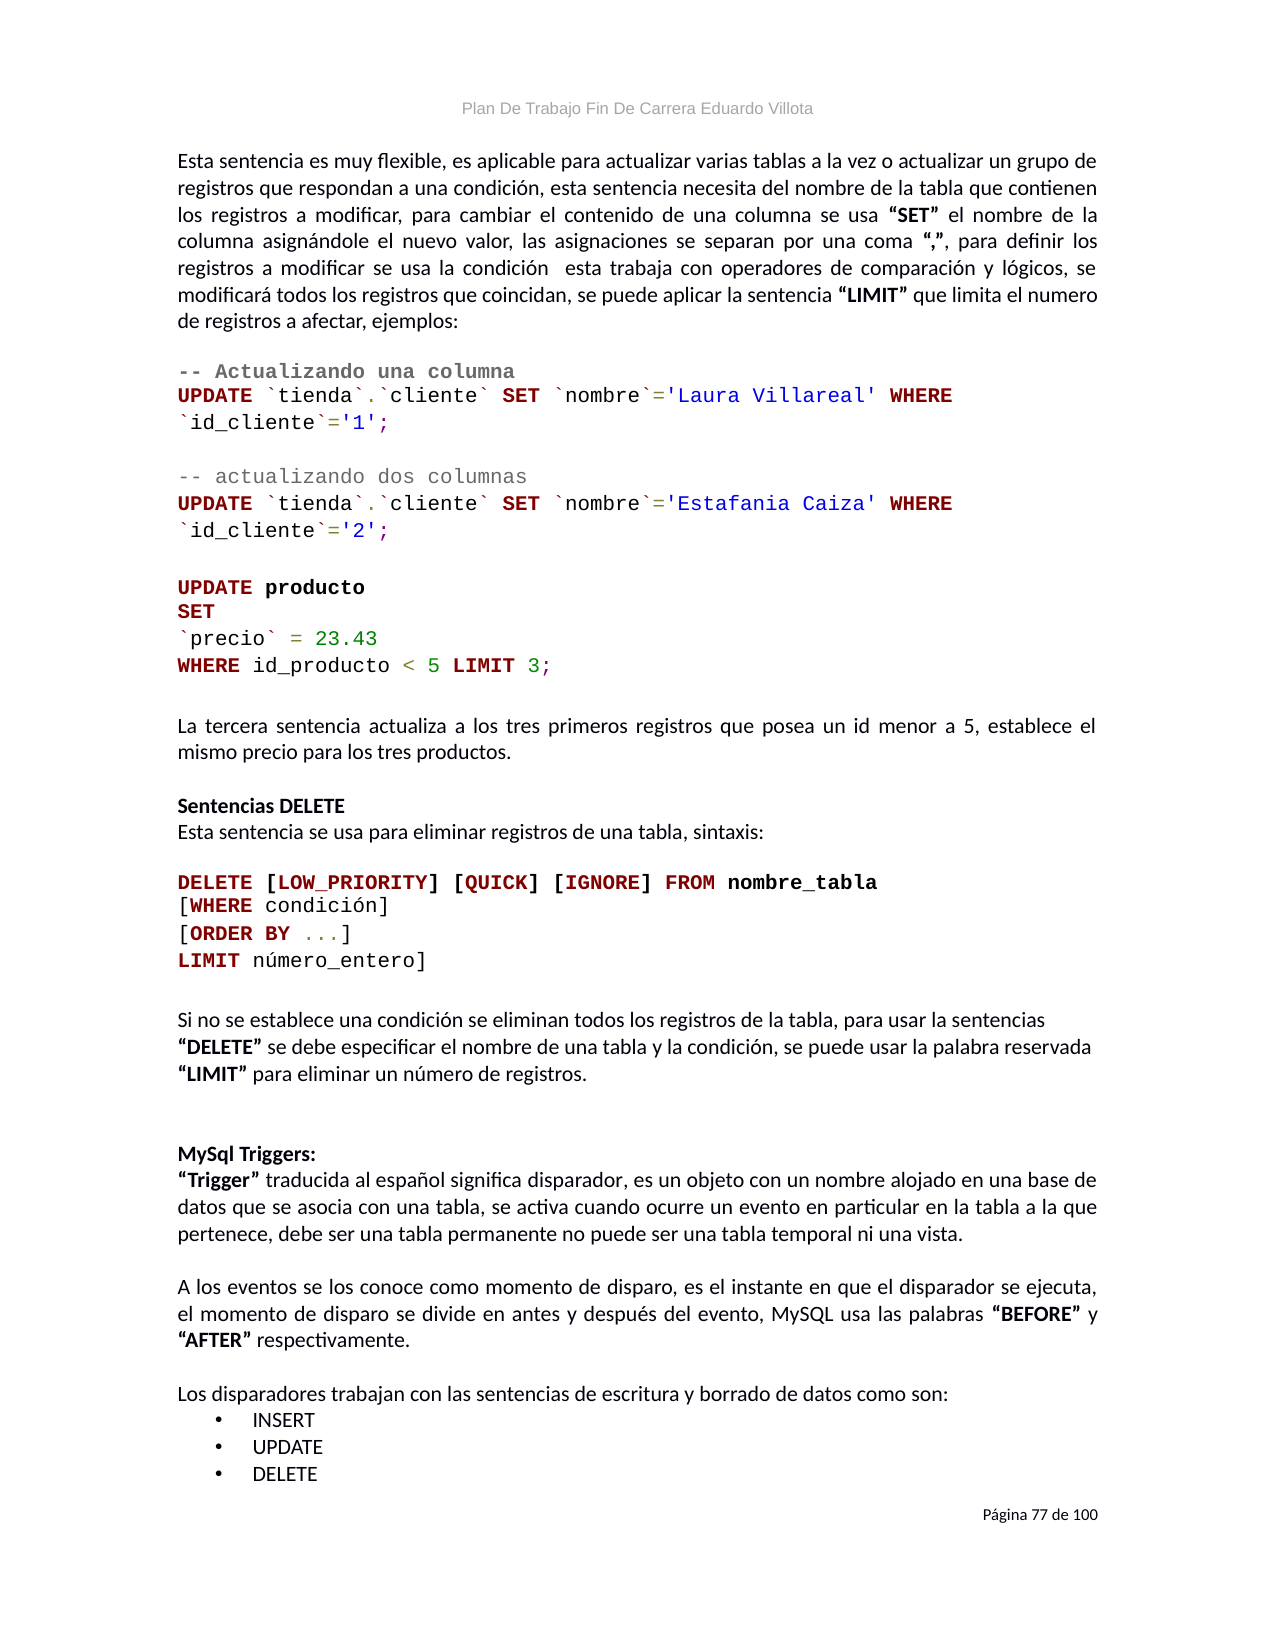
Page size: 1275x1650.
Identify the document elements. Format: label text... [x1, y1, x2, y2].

text “Trigger” traducida al español significa disparador, es un objeto con un nombre alojado en una base de datos que se asocia con una tabla, se activa cuando ocurre un evento en particular en la tabla a la que pertenece, debe ser una tabla permanente no puede ser una tabla temporal ni una vista. [177, 1167, 1098, 1247]
text UPDATE `tienda`.`cliente` SET `nombre`='Estafania Caiza' WHERE `id_cliente`='2'; [177, 493, 1098, 544]
text Sentencias DELETE [177, 792, 1098, 818]
text -- Actualizando una columna [177, 361, 1098, 384]
text `precio` = 23.43 [177, 628, 1098, 652]
text LIMIT número_entero] [177, 950, 1098, 973]
text Esta sentencia es muy flexible, es aplicable para actualizar varias tablas a la vez o actualizar un grupo de registros que respondan a una condición, esta sentencia necesita del nombre de la tabla que contienen los registros a modificar, para cambiar el contenido de una columna se usa “SET” el nombre de la columna asignándole el nuevo valor, las asignaciones se separan por una coma “,”, para definir los registros a modificar se usa la condición esta trabaja con operadores de comparación y lógicos, se modificará todos los registros que coincidan, se puede aplicar la sentencia “LIMIT” que limita el numero de registros a afectar, ejemplos: [177, 148, 1098, 334]
text A los eventos se los conoce como momento de disparo, es el instante en que el disparador se ejecuta, el momento de disparo se divide en antes y después del evento, MySQL usa las palabras “BEFORE” y “AFTER” respectivamente. [177, 1273, 1098, 1353]
text UPDATE `tienda`.`cliente` SET `nombre`='Laura Villareal' WHERE `id_cliente`='1'; [177, 384, 1098, 435]
text SET [177, 601, 1098, 624]
text Esta sentencia se usa para eliminar registros de una tabla, sintaxis: [177, 818, 1098, 845]
text La tercera sentencia actualiza a los tres primeros registros que posea un id menor a 5, establece el mismo precio para los tres productos. [177, 712, 1098, 765]
text UPDATE producto [177, 577, 1098, 601]
text [WHERE condición] [177, 896, 1098, 919]
text Los disparadores trabajan con las sentencias de escritura y borrado de datos como son: [177, 1380, 1098, 1407]
list INSERT [215, 1407, 1098, 1433]
list UPDATE [215, 1433, 1098, 1460]
text MySql Triggers: [177, 1140, 1098, 1167]
text [ORDER BY ...] [177, 923, 1098, 946]
text Si no se establece una condición se eliminan todos los registros de la tabla, para usar la sentencias “DELETE” se debe especificar el nombre de una tabla y la condición, se puede usar la palabra reservada “LIMIT” para eliminar un número de registros. [177, 1007, 1098, 1087]
list DELETE [215, 1460, 1098, 1487]
text DELETE [LOW_PRIORITY] [QUICK] [IGNORE] FROM nombre_tabla [177, 872, 1098, 896]
text -- actualizando dos columnas [177, 466, 1098, 490]
text WHERE id_producto < 5 LIMIT 3; [177, 655, 1098, 679]
